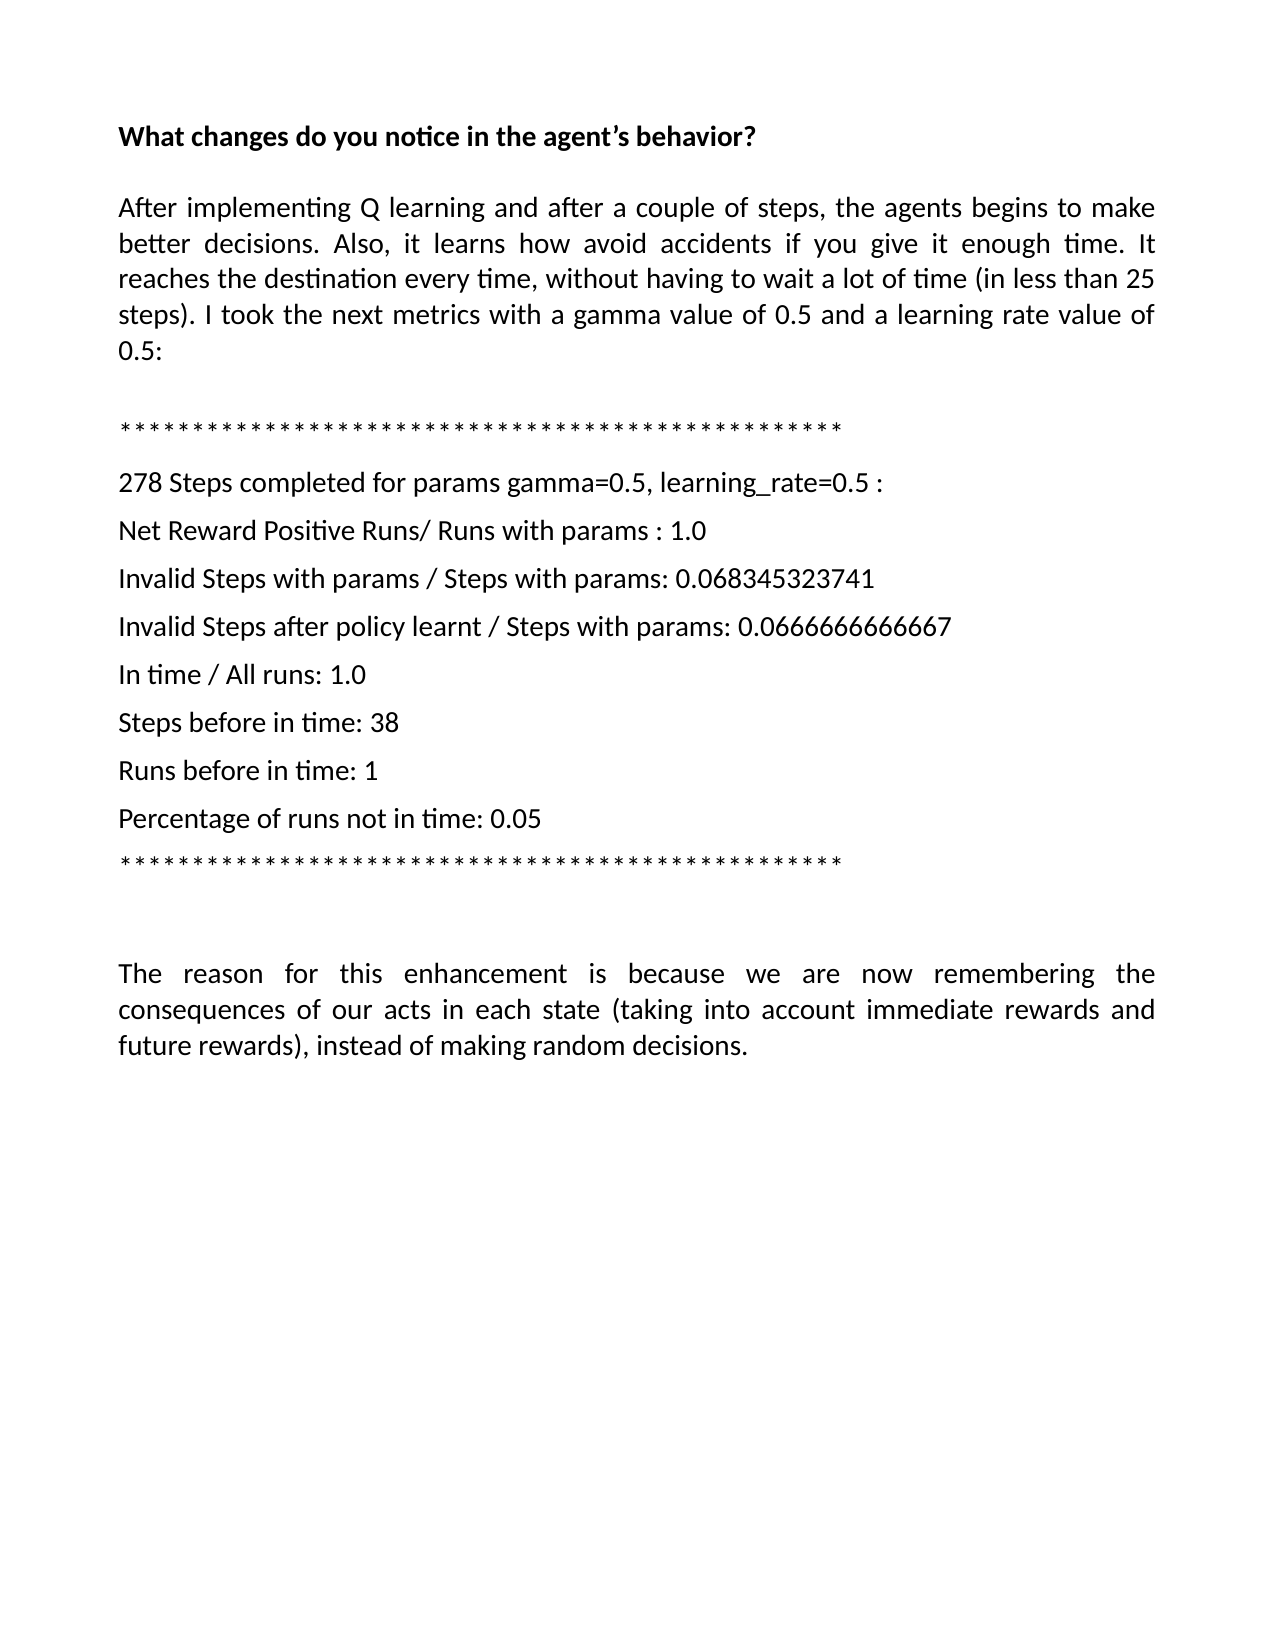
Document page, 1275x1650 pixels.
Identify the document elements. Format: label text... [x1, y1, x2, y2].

text After implementing Q learning and after a couple of steps, the agents begins to make better decisions. Also, it learns how avoid accidents if you give it enough time. It reaches the destination every time, without having to wait a lot of time (in less than 25 steps). I took the next metrics with a gamma value of 0.5 and a learning rate value of 0.5: [118, 154, 1157, 367]
text Invalid Steps after policy learnt / Steps with params: 0.0666666666667 [118, 608, 1157, 644]
text Steps before in time: 38 [118, 704, 1157, 740]
text In time / All runs: 1.0 [118, 656, 1157, 692]
text ************************************************** [118, 849, 1157, 884]
text Runs before in time: 1 [118, 752, 1157, 788]
text The reason for this enhancement is because we are now remembering the consequences of our acts in each state (taking into account immediate rewards and future rewards), instead of making random decisions. [118, 956, 1157, 1062]
text 278 Steps completed for params gamma=0.5, learning_rate=0.5 : [118, 464, 1157, 499]
text Percentage of runs not in time: 0.05 [118, 801, 1157, 836]
text ************************************************** [118, 416, 1157, 451]
text What changes do you notice in the agent’s behavior? [118, 118, 1157, 154]
text Invalid Steps with params / Steps with params: 0.068345323741 [118, 560, 1157, 596]
text Net Reward Positive Runs/ Runs with params : 1.0 [118, 512, 1157, 547]
